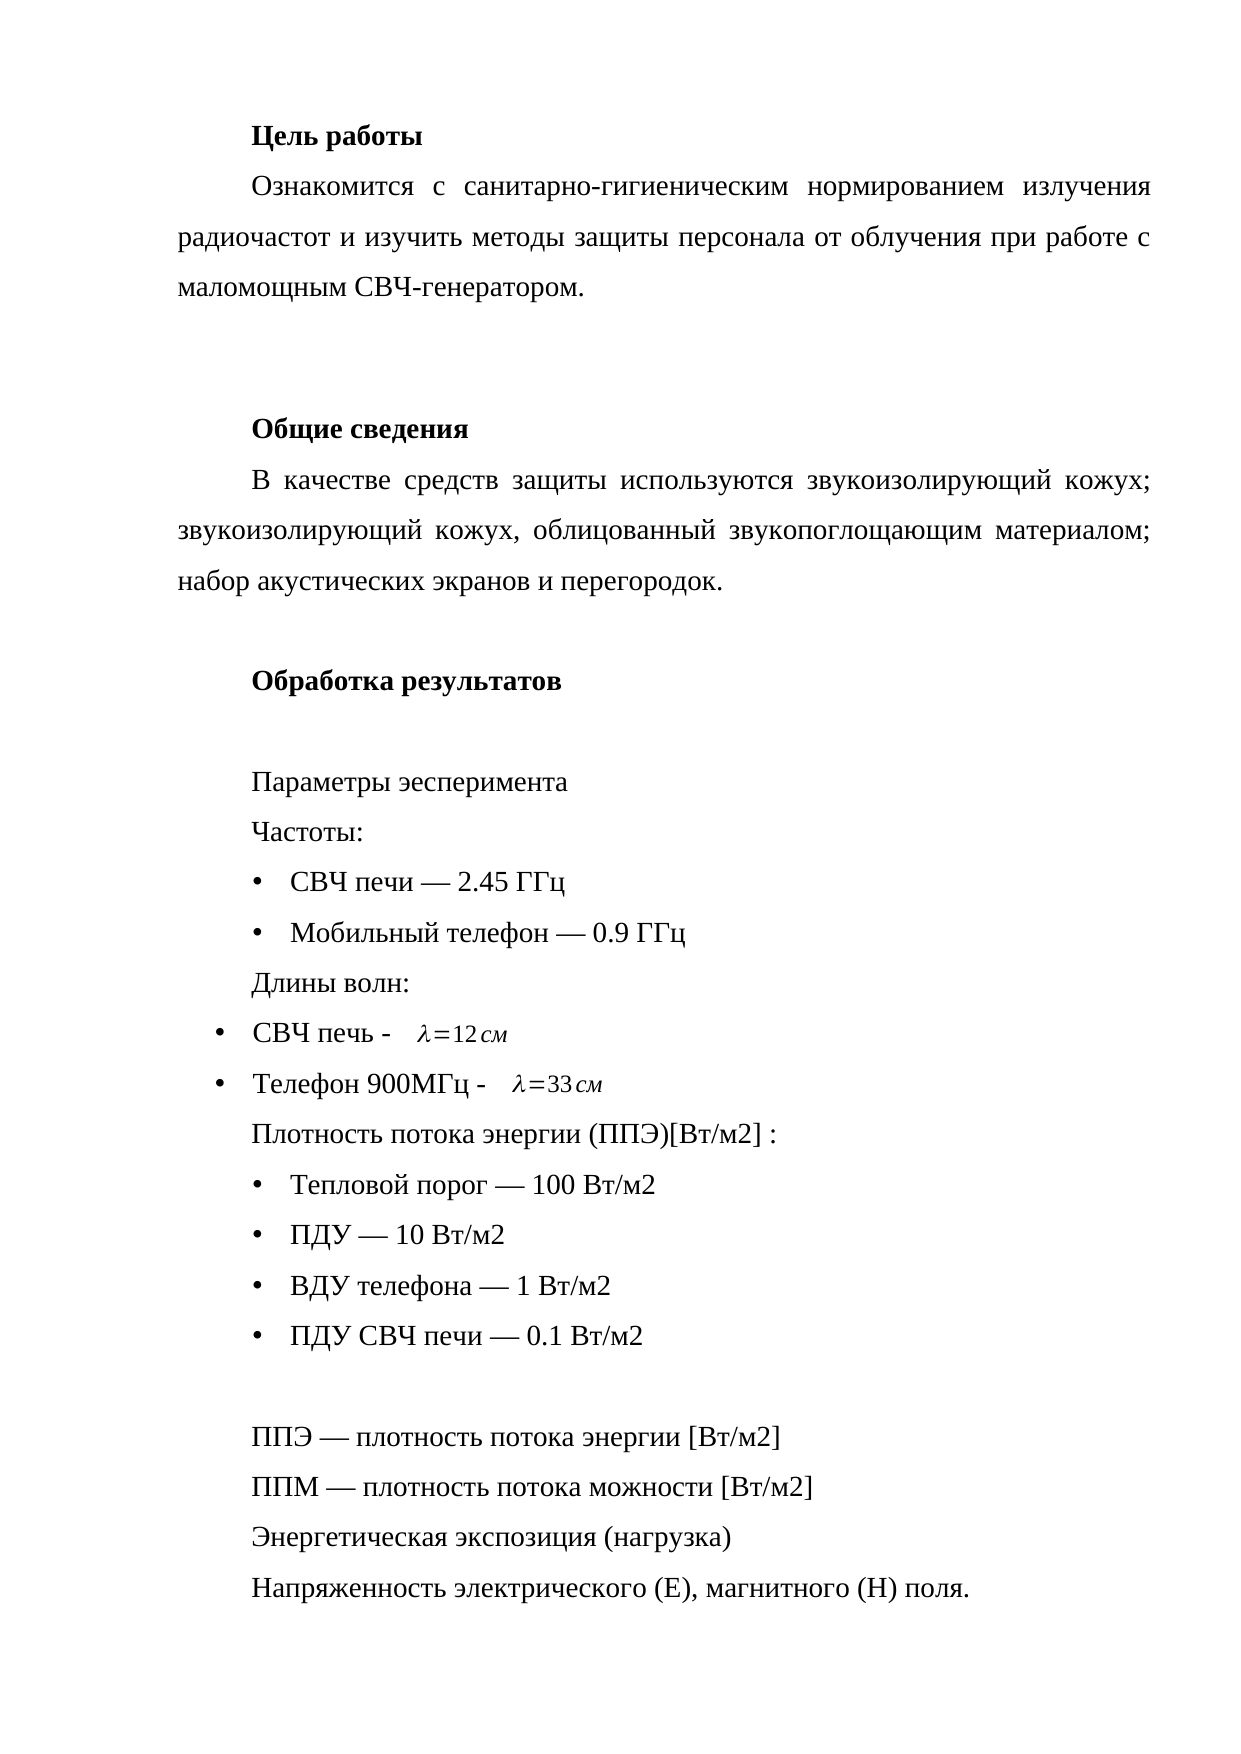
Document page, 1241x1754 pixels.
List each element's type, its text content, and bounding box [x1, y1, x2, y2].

list Телефон 900МГц - [215, 1066, 1152, 1100]
text ППЭ — плотность потока энергии [Вт/м2] [177, 1419, 1152, 1452]
text Обработка результатов [177, 663, 1152, 697]
text Общие сведения [177, 412, 1152, 445]
text Энергетическая экспозиция (нагрузка) [177, 1519, 1152, 1553]
text Напряженность электрического (E), магнитного (H) поля. [177, 1570, 1152, 1603]
list СВЧ печь - [215, 1016, 1152, 1049]
list ВДУ телефона — 1 Вт/м2 [252, 1268, 1152, 1301]
text Параметры эесперимента [177, 764, 1152, 797]
text Плотность потока энергии (ППЭ)[Вт/м2] : [177, 1116, 1152, 1150]
list ПДУ — 10 Вт/м2 [252, 1217, 1152, 1251]
text Длины волн: [177, 965, 1152, 999]
text Частоты: [177, 814, 1152, 848]
list ПДУ СВЧ печи — 0.1 Вт/м2 [252, 1318, 1152, 1352]
text ППМ — плотность потока можности [Вт/м2] [177, 1469, 1152, 1503]
text Цель работы [177, 118, 1152, 152]
text Ознакомится с санитарно-гигиеническим нормированием излучения радиочастот и изучить методы защиты персонала от облучения при работе с маломощным СВЧ-генератором. [177, 168, 1152, 303]
list Тепловой порог — 100 Вт/м2 [252, 1167, 1152, 1200]
list СВЧ печи — 2.45 ГГц [252, 864, 1152, 898]
list Мобильный телефон — 0.9 ГГц [252, 915, 1152, 948]
text В качестве средств защиты используются звукоизолирующий кожух; звукоизолирующий кожух, облицованный звукопоглощающим материалом; набор акустических экранов и перегородок. [177, 462, 1152, 596]
